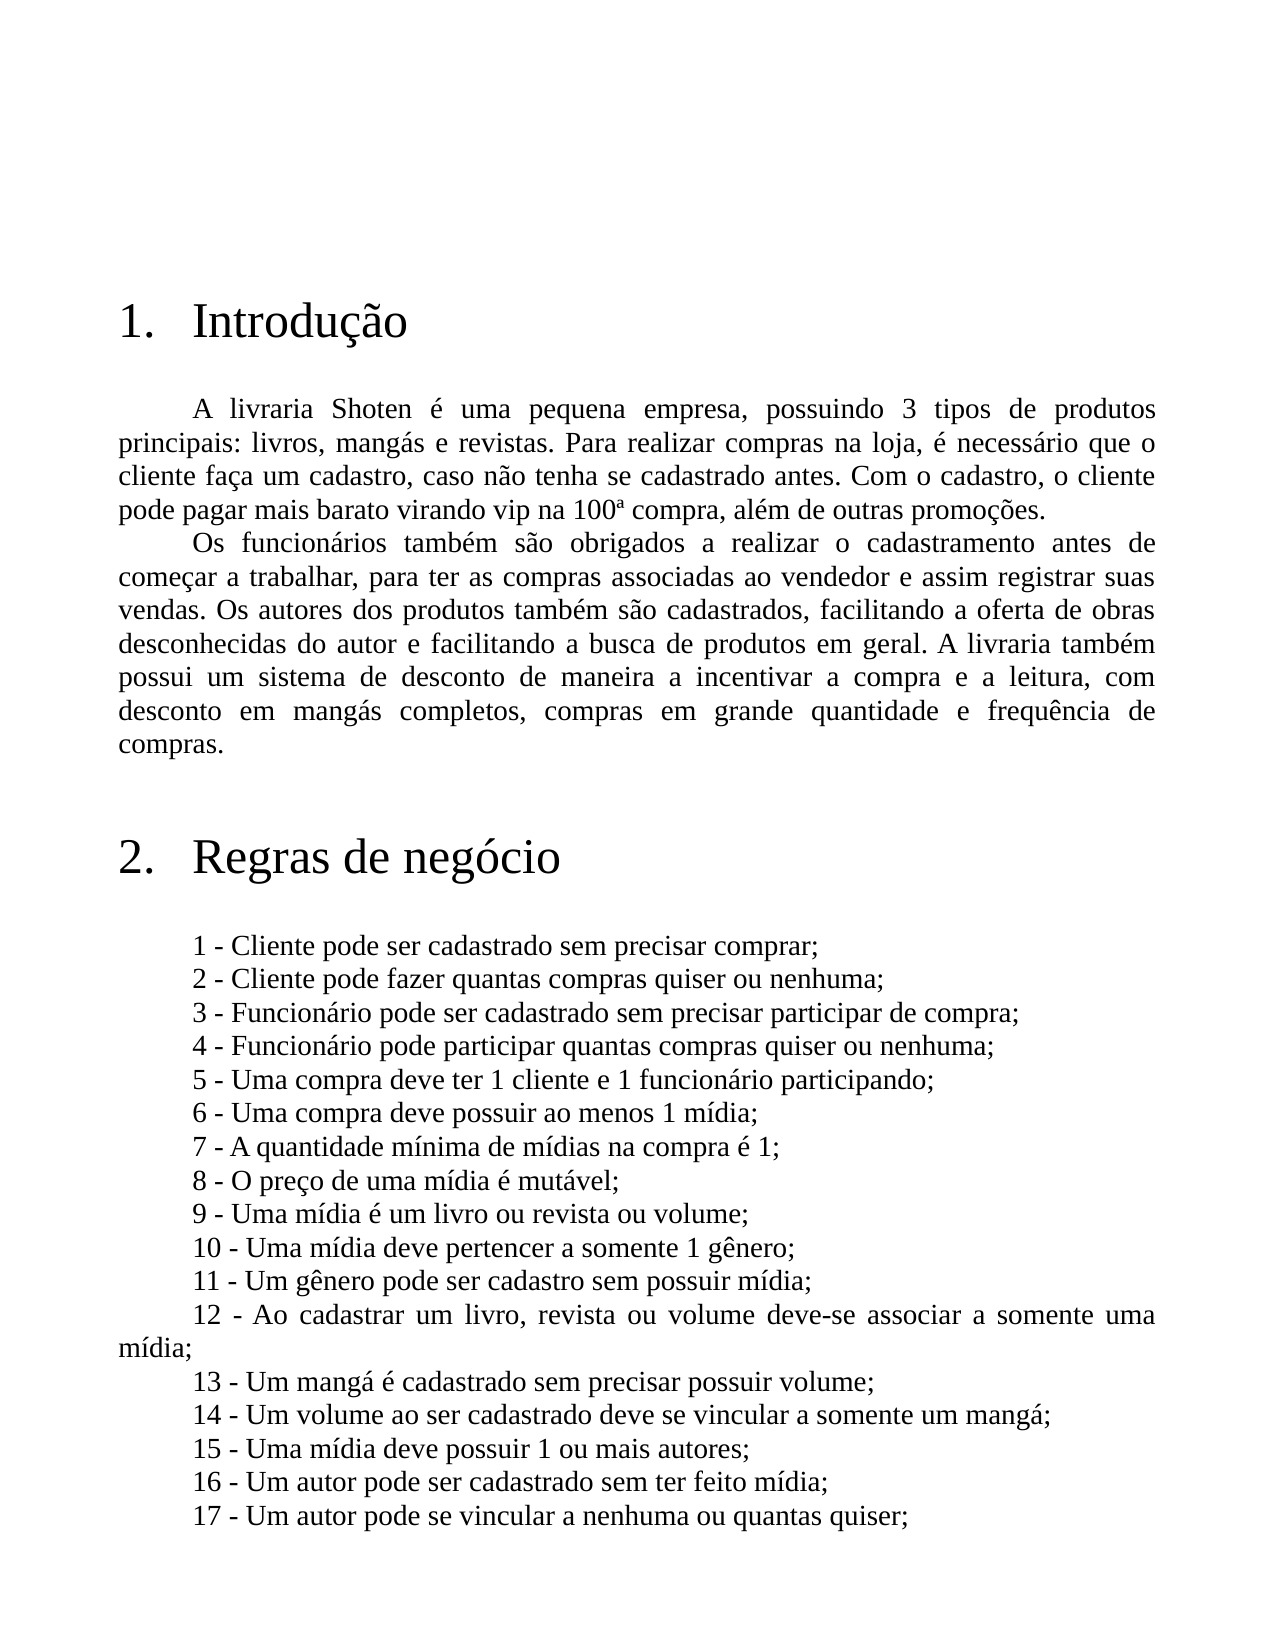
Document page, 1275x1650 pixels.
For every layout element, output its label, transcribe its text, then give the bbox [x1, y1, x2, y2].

text 7 - A quantidade mínima de mídias na compra é 1; [118, 1129, 1157, 1163]
text 8 - O preço de uma mídia é mutável; [118, 1163, 1157, 1196]
text 2 - Cliente pode fazer quantas compras quiser ou nenhuma; [118, 961, 1157, 995]
text 6 - Uma compra deve possuir ao menos 1 mídia; [118, 1096, 1157, 1129]
text 3 - Funcionário pode ser cadastrado sem precisar participar de compra; [118, 995, 1157, 1028]
text 13 - Um mangá é cadastrado sem precisar possuir volume; [118, 1364, 1157, 1397]
text 4 - Funcionário pode participar quantas compras quiser ou nenhuma; [118, 1028, 1157, 1062]
text 17 - Um autor pode se vincular a nenhuma ou quantas quiser; [118, 1498, 1157, 1532]
text 12 - Ao cadastrar um livro, revista ou volume deve-se associar a somente uma mídia; [118, 1297, 1157, 1364]
text 9 - Uma mídia é um livro ou revista ou volume; [118, 1196, 1157, 1230]
text 15 - Uma mídia deve possuir 1 ou mais autores; [118, 1431, 1157, 1464]
text 16 - Um autor pode ser cadastrado sem ter feito mídia; [118, 1464, 1157, 1498]
text 11 - Um gênero pode ser cadastro sem possuir mídia; [118, 1263, 1157, 1297]
text 14 - Um volume ao ser cadastrado deve se vincular a somente um mangá; [118, 1397, 1157, 1431]
text 1 - Cliente pode ser cadastrado sem precisar comprar; [118, 928, 1157, 961]
text 1. Introdução [118, 291, 1157, 348]
text A livraria Shoten é uma pequena empresa, possuindo 3 tipos de produtos principais: livros, mangás e revistas. Para realizar compras na loja, é necessário que o cliente faça um cadastro, caso não tenha se cadastrado antes. Com o cadastro, o cliente pode pagar mais barato virando vip na 100ª compra, além de outras promoções. [118, 391, 1157, 525]
text Os funcionários também são obrigados a realizar o cadastramento antes de começar a trabalhar, para ter as compras associadas ao vendedor e assim registrar suas vendas. Os autores dos produtos também são cadastrados, facilitando a oferta de obras desconhecidas do autor e facilitando a busca de produtos em geral. A livraria também possui um sistema de desconto de maneira a incentivar a compra e a leitura, com desconto em mangás completos, compras em grande quantidade e frequência de compras. [118, 525, 1157, 760]
text 2. Regras de negócio [118, 827, 1157, 885]
text 10 - Uma mídia deve pertencer a somente 1 gênero; [118, 1230, 1157, 1263]
text 5 - Uma compra deve ter 1 cliente e 1 funcionário participando; [118, 1062, 1157, 1096]
